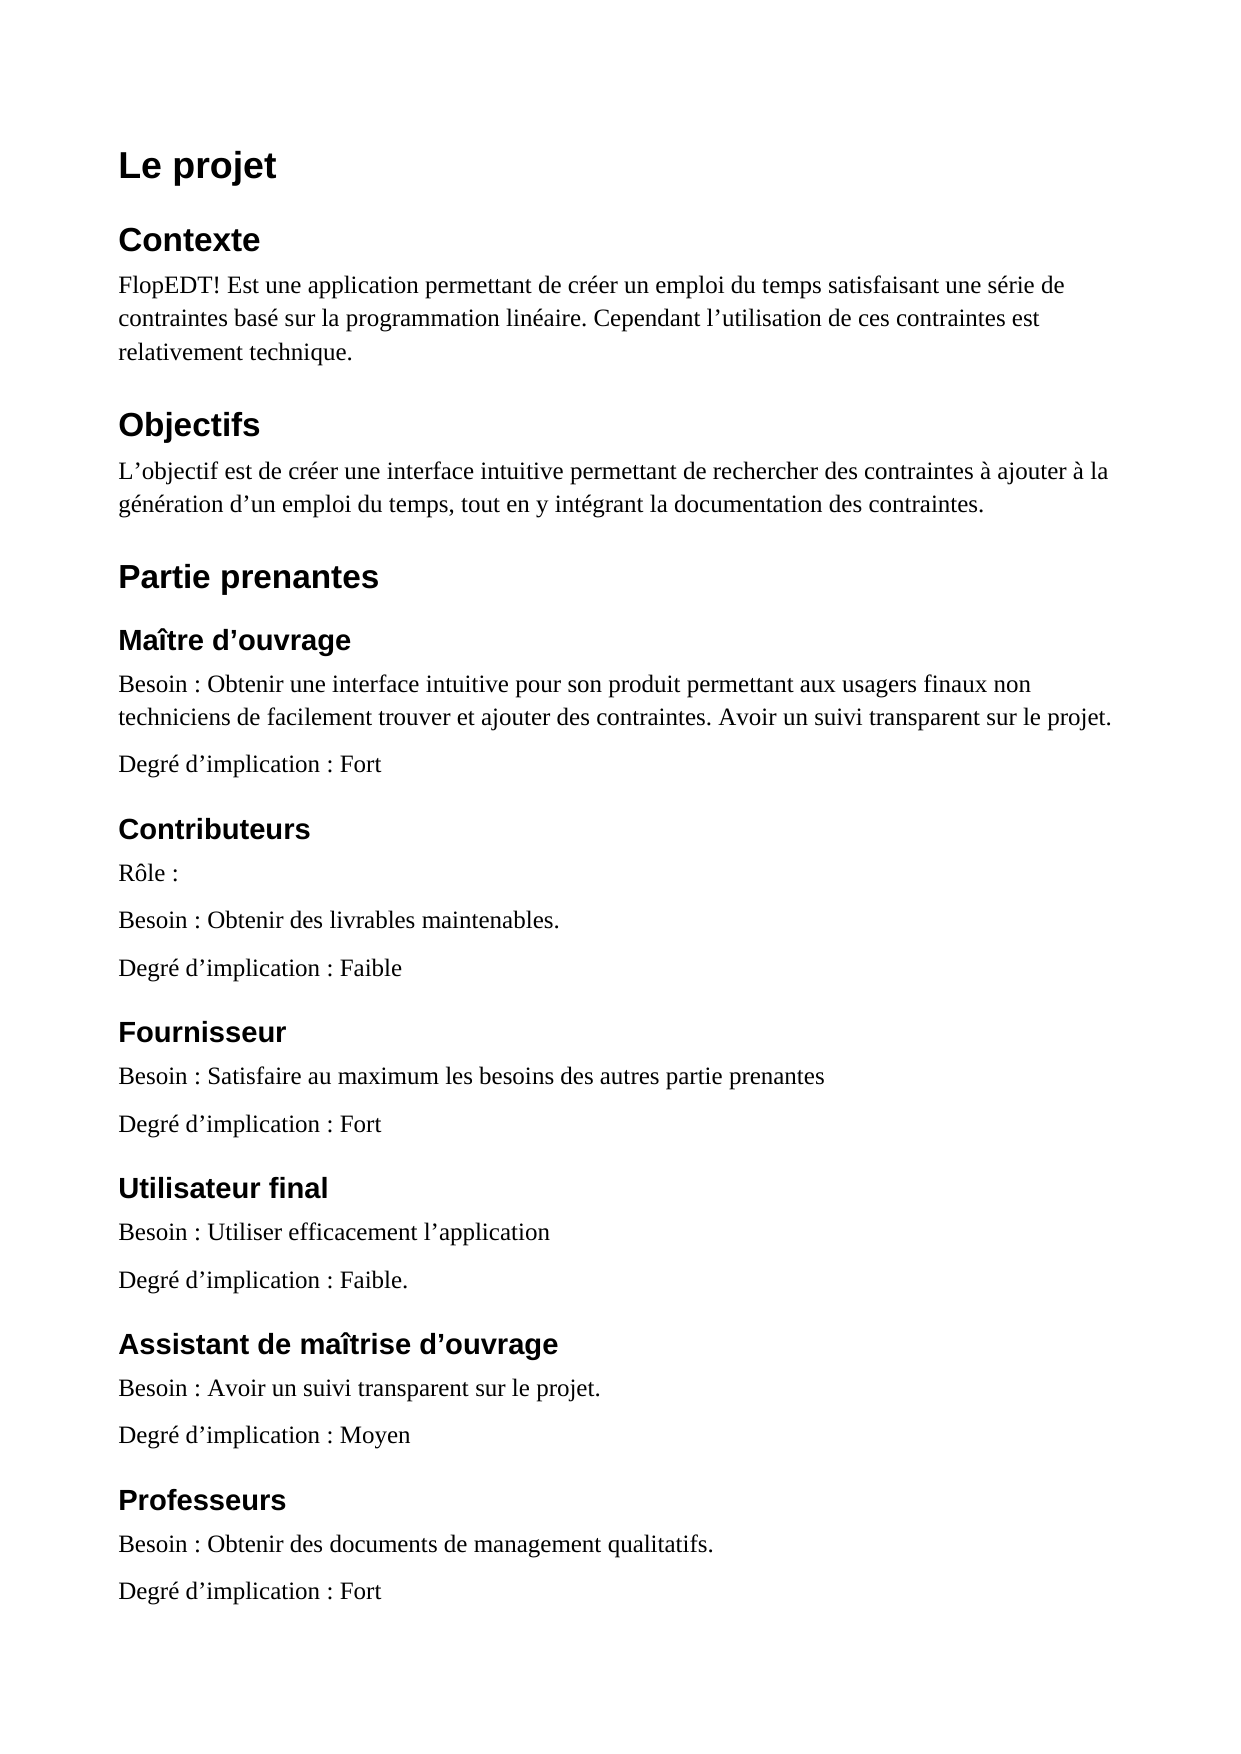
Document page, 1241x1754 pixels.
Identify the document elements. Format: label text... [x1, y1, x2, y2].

subtitle Partie prenantes [118, 557, 1122, 596]
subtitle Utilisateur final [118, 1171, 1122, 1204]
text Degré d’implication : Moyen [118, 1421, 1122, 1449]
text Degré d’implication : Fort [118, 749, 1122, 778]
text FlopEDT! Est une application permettant de créer un emploi du temps satisfaisant une série de contraintes basé sur la programmation linéaire. Cependant l’utilisation de ces contraintes est relativement technique. [118, 271, 1122, 365]
subtitle Le projet [118, 143, 1122, 186]
text Besoin : Obtenir une interface intuitive pour son produit permettant aux usagers finaux non techniciens de facilement trouver et ajouter des contraintes. Avoir un suivi transparent sur le projet. [118, 669, 1122, 731]
subtitle Maître d’ouvrage [118, 623, 1122, 656]
text Besoin : Satisfaire au maximum les besoins des autres partie prenantes [118, 1061, 1122, 1090]
subtitle Professeurs [118, 1483, 1122, 1516]
text Besoin : Utiliser efficacement l’application [118, 1217, 1122, 1246]
text Degré d’implication : Faible [118, 953, 1122, 982]
text Degré d’implication : Faible. [118, 1265, 1122, 1293]
text Besoin : Obtenir des livrables maintenables. [118, 905, 1122, 934]
subtitle Fournisseur [118, 1015, 1122, 1049]
subtitle Assistant de maîtrise d’ouvrage [118, 1327, 1122, 1360]
text L’objectif est de créer une interface intuitive permettant de rechercher des contraintes à ajouter à la génération d’un emploi du temps, tout en y intégrant la documentation des contraintes. [118, 456, 1122, 518]
text Besoin : Avoir un suivi transparent sur le projet. [118, 1373, 1122, 1402]
subtitle Objectifs [118, 405, 1122, 443]
text Degré d’implication : Fort [118, 1576, 1122, 1605]
subtitle Contributeurs [118, 812, 1122, 845]
subtitle Contexte [118, 219, 1122, 258]
text Rôle : [118, 858, 1122, 887]
text Degré d’implication : Fort [118, 1109, 1122, 1138]
text Besoin : Obtenir des documents de management qualitatifs. [118, 1529, 1122, 1557]
